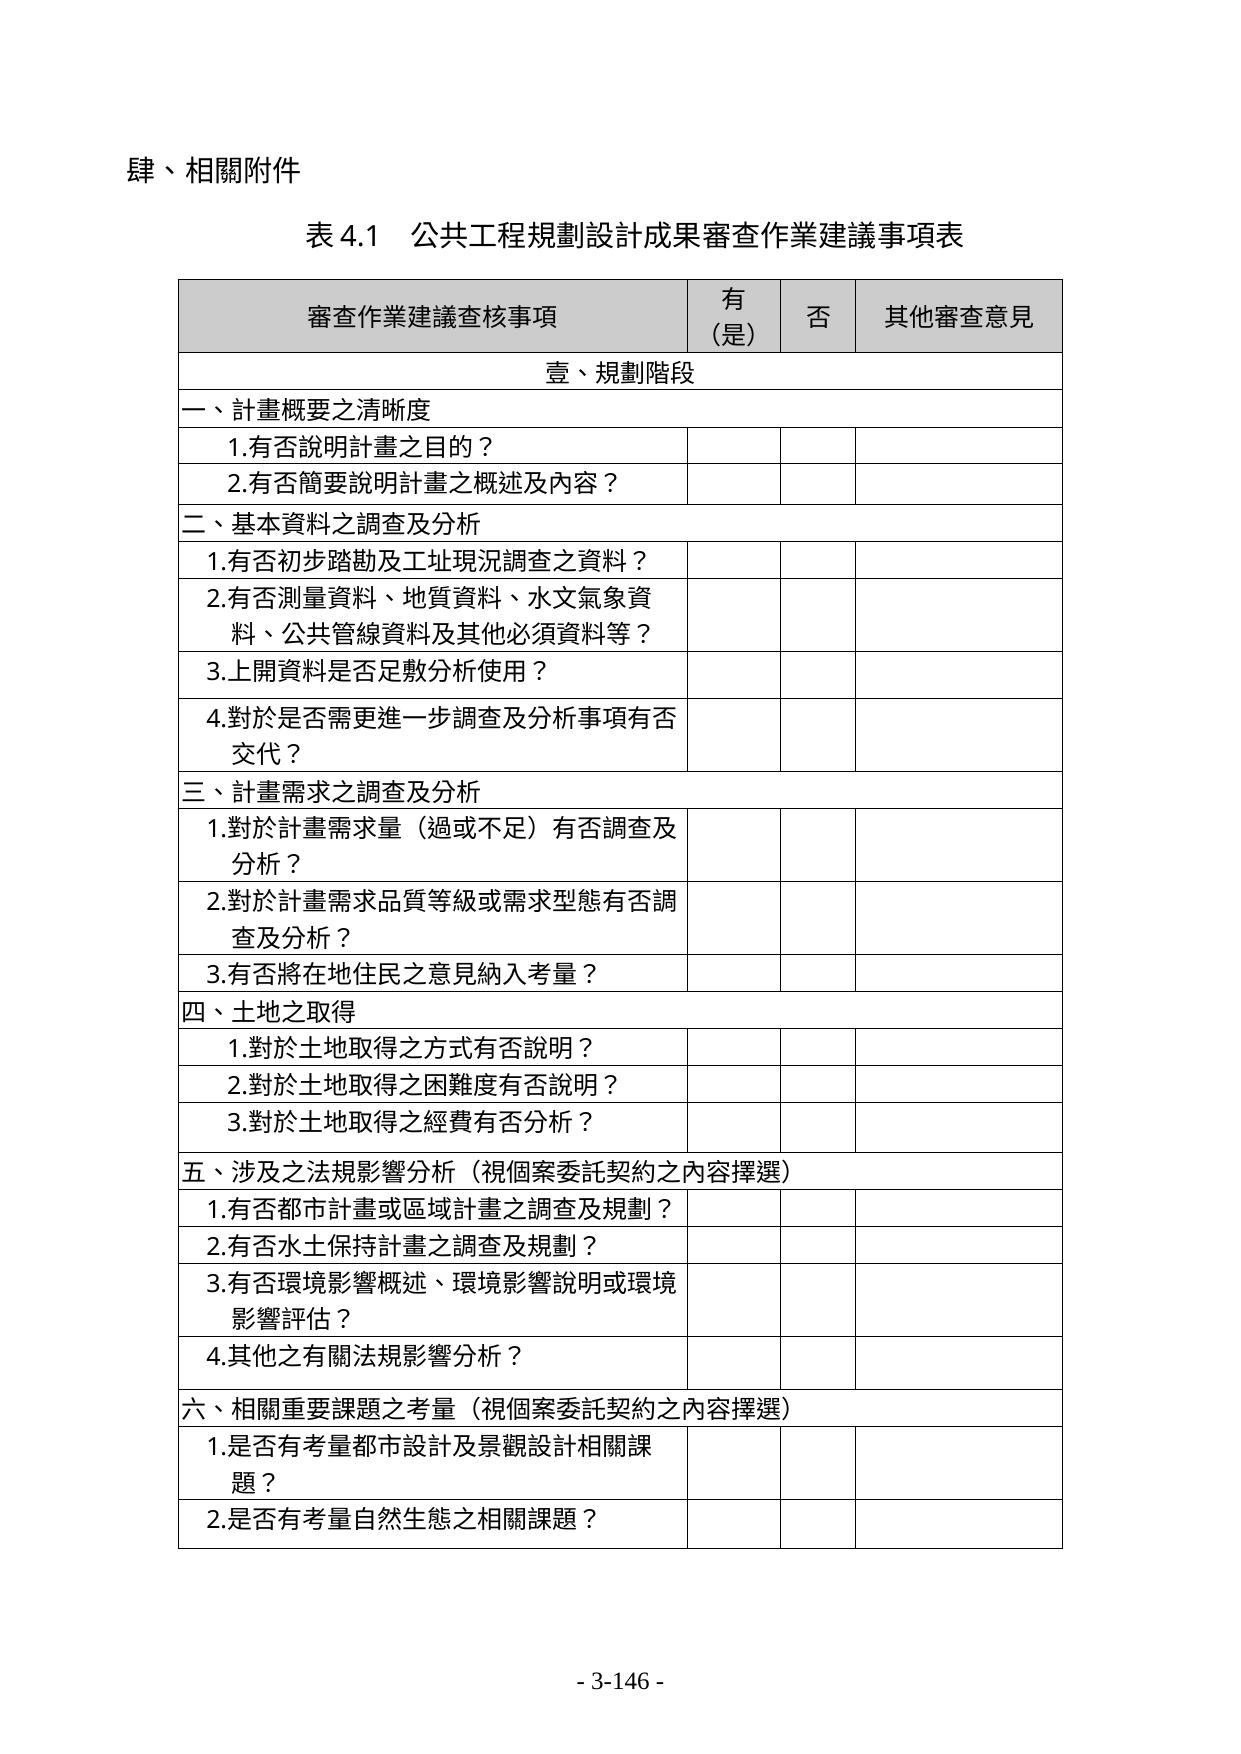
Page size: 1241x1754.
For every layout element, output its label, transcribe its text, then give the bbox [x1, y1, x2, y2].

table_cell 2.有否測量資料、地質資料、水文氣象資料、公共管線資料及其他必須資料等？ [179, 579, 687, 651]
table_cell [856, 1500, 1062, 1548]
table_header 否 [781, 280, 855, 352]
table_cell [688, 652, 780, 698]
table_header 審查作業建議查核事項 [179, 280, 687, 352]
table_cell [688, 1264, 780, 1336]
table_cell 二、基本資料之調查及分析 [179, 505, 1062, 541]
table_cell [856, 955, 1062, 991]
table_cell [781, 1066, 855, 1102]
table_cell [781, 699, 855, 771]
table_cell [856, 1337, 1062, 1389]
table_cell [781, 955, 855, 991]
table_cell [688, 699, 780, 771]
table_cell 3.有否環境影響概述、環境影響說明或環境影響評估？ [179, 1264, 687, 1336]
table_cell 壹、規劃階段 [179, 353, 1062, 389]
table_cell [781, 1337, 855, 1389]
table_cell [688, 428, 780, 463]
table_cell [856, 882, 1062, 954]
table_cell 六、相關重要課題之考量（視個案委託契約之內容擇選） [179, 1390, 1062, 1426]
table_cell 一、計畫概要之清晰度 [179, 390, 1062, 427]
table_cell [688, 955, 780, 991]
table_cell [856, 652, 1062, 698]
table_cell 1.對於土地取得之方式有否說明？ [179, 1029, 687, 1065]
table_cell 2.對於計畫需求品質等級或需求型態有否調查及分析？ [179, 882, 687, 954]
table_cell 2.對於土地取得之困難度有否說明？ [179, 1066, 687, 1102]
table_cell [856, 1427, 1062, 1499]
table_cell [781, 652, 855, 698]
table_cell 4.對於是否需更進一步調查及分析事項有否交代？ [179, 699, 687, 771]
table_cell [688, 1337, 780, 1389]
table_cell 3.對於土地取得之經費有否分析？ [179, 1103, 687, 1152]
table_cell 1.有否說明計畫之目的？ [179, 428, 687, 463]
table_cell [781, 1427, 855, 1499]
table_cell 3.有否將在地住民之意見納入考量？ [179, 955, 687, 991]
table_cell [688, 1066, 780, 1102]
table_cell 2.是否有考量自然生態之相關課題？ [179, 1500, 687, 1548]
table_cell [856, 428, 1062, 463]
table_cell [688, 1103, 780, 1152]
table_cell [688, 1029, 780, 1065]
table_cell 4.其他之有關法規影響分析？ [179, 1337, 687, 1389]
table_cell [856, 1264, 1062, 1336]
table_cell [781, 1227, 855, 1263]
table_cell [688, 542, 780, 578]
table_cell [781, 809, 855, 881]
table_cell 3.上開資料是否足敷分析使用？ [179, 652, 687, 698]
table_cell 2.有否水土保持計畫之調查及規劃？ [179, 1227, 687, 1263]
table_cell [688, 579, 780, 651]
table_cell [856, 464, 1062, 504]
table_cell [856, 579, 1062, 651]
table_cell 1.有否初步踏勘及工址現況調查之資料？ [179, 542, 687, 578]
table_cell [781, 428, 855, 463]
table_cell [688, 1500, 780, 1548]
table_cell 三、計畫需求之調查及分析 [179, 772, 1062, 808]
table_cell 2.有否簡要說明計畫之概述及內容？ [179, 464, 687, 504]
table_cell [781, 542, 855, 578]
table_cell [688, 882, 780, 954]
table_cell [781, 1190, 855, 1226]
text 肆、相關附件 [126, 148, 1092, 190]
table_cell [781, 579, 855, 651]
table_cell 1.有否都市計畫或區域計畫之調查及規劃？ [179, 1190, 687, 1226]
table_cell [688, 1190, 780, 1226]
table_cell [781, 464, 855, 504]
table_cell [781, 1264, 855, 1336]
table_cell [688, 1227, 780, 1263]
table_cell [856, 699, 1062, 771]
table_cell 1.是否有考量都市設計及景觀設計相關課題？ [179, 1427, 687, 1499]
table_cell 1.對於計畫需求量（過或不足）有否調查及分析？ [179, 809, 687, 881]
table_cell [688, 464, 780, 504]
table_cell [781, 882, 855, 954]
table_cell [856, 1029, 1062, 1065]
table_cell 四、土地之取得 [179, 992, 1062, 1028]
table_header 有 （是） [688, 280, 780, 352]
table_cell 五、涉及之法規影響分析（視個案委託契約之內容擇選） [179, 1153, 1062, 1189]
text 表4.1 公共工程規劃設計成果審查作業建議事項表 [177, 213, 1092, 255]
table_cell [688, 1427, 780, 1499]
table_cell [856, 1227, 1062, 1263]
table_cell [856, 1066, 1062, 1102]
table_header 其他審查意見 [856, 280, 1062, 352]
table_cell [856, 1190, 1062, 1226]
table_cell [856, 1103, 1062, 1152]
table_cell [781, 1029, 855, 1065]
table_cell [781, 1500, 855, 1548]
table_cell [856, 542, 1062, 578]
table_cell [856, 809, 1062, 881]
table_cell [688, 809, 780, 881]
table_cell [781, 1103, 855, 1152]
